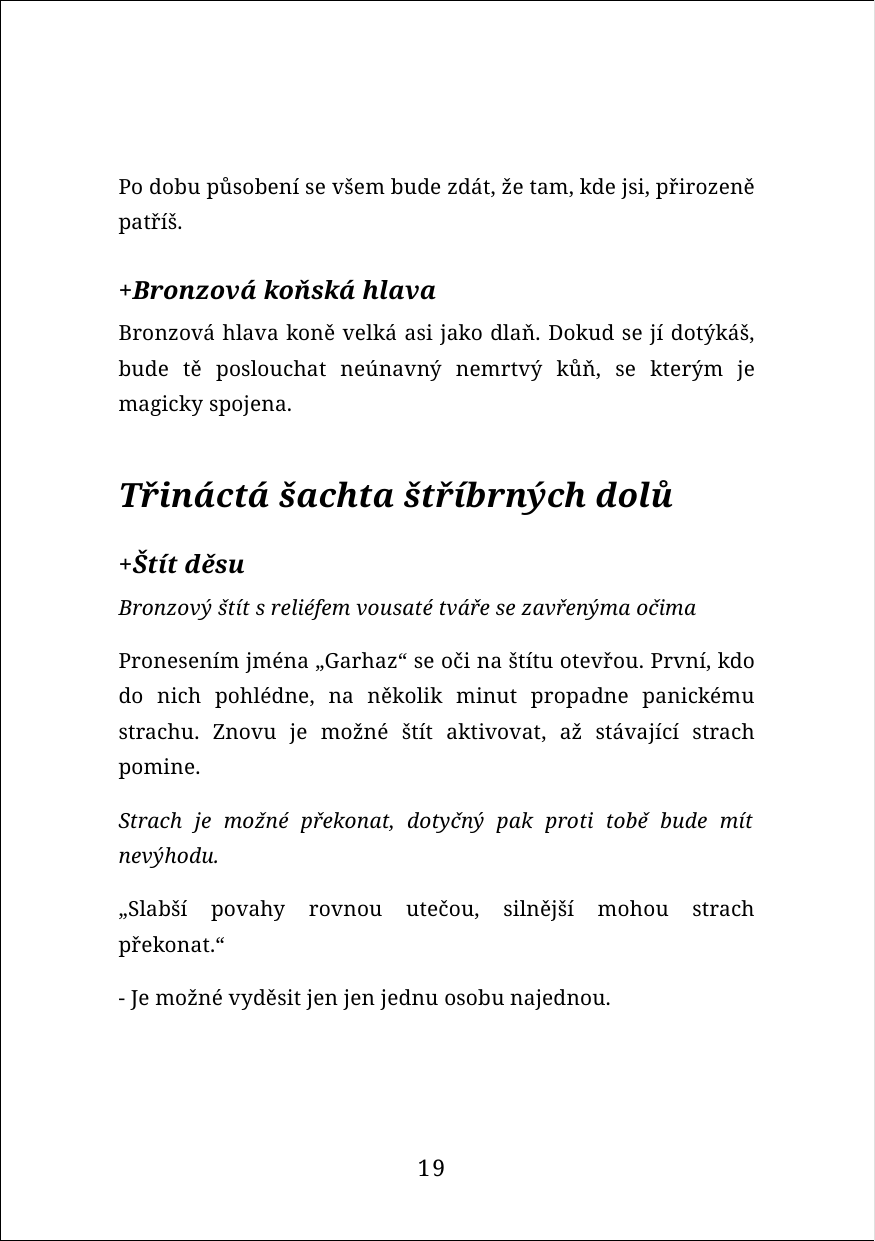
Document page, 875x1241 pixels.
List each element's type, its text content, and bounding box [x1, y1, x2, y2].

text Strach je možné překonat, dotyčný pak proti tobě bude mít nevýhodu. [118, 806, 756, 870]
text „Slabší povahy rovnou utečou, silnější mohou strach překonat.“ [118, 894, 756, 958]
text - Je možné vyděsit jen jen jednu osobu najednou. [118, 983, 756, 1012]
subtitle +Bronzová koňská hlava [118, 272, 756, 306]
text Bronzový štít s reliéfem vousaté tváře se zavřenýma očima [118, 593, 756, 621]
text Bronzová hlava koně velká asi jako dlaň. Dokud se jí dotýkáš, bude tě poslouchat neúnavný nemrtvý kůň, se kterým je magicky spojena. [118, 318, 756, 418]
subtitle +Štít děsu [118, 547, 756, 581]
text Pronesením jména „Garhaz“ se oči na štítu otevřou. První, kdo do nich pohlédne, na několik minut propadne panickému strachu. Znovu je možné štít aktivovat, až stávající strach pomine. [118, 646, 756, 781]
text Po dobu působení se všem bude zdát, že tam, kde jsi, přirozeně patříš. [118, 172, 756, 236]
subtitle Třináctá šachta štříbrných dolů [118, 472, 756, 517]
